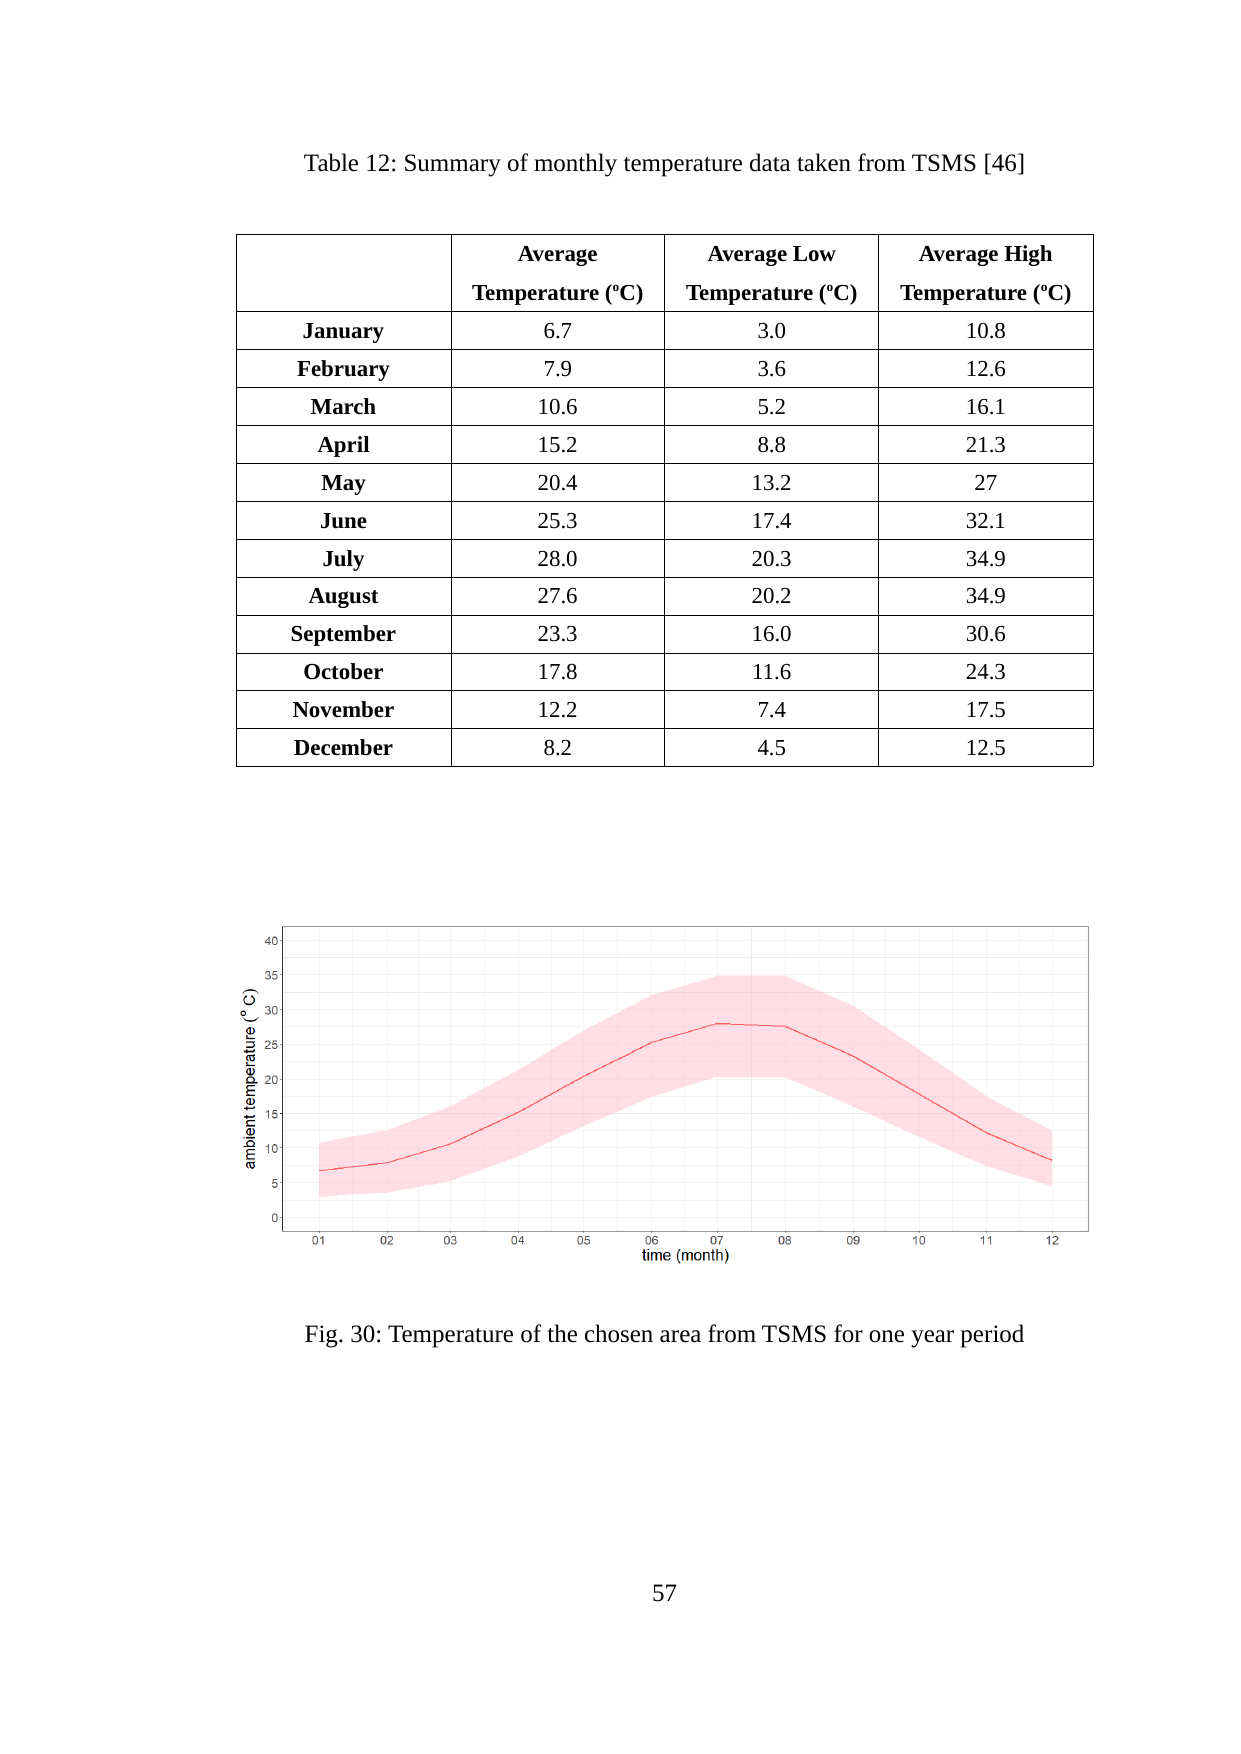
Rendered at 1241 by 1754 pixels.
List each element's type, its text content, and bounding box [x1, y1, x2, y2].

table_cell 11.6 [665, 654, 878, 690]
table_cell August [237, 578, 451, 614]
table_cell March [237, 388, 451, 425]
table_cell 12.5 [879, 729, 1093, 766]
table_cell 28.0 [452, 540, 664, 577]
table_cell 8.2 [452, 729, 664, 766]
table_cell 16.0 [665, 616, 878, 652]
table_cell June [237, 502, 451, 539]
table_cell April [237, 426, 451, 463]
table_cell 10.6 [452, 388, 664, 425]
table_cell 20.3 [665, 540, 878, 577]
table_cell 5.2 [665, 388, 878, 425]
table_cell 32.1 [879, 502, 1093, 539]
table_cell 3.6 [665, 350, 878, 387]
table_header [237, 235, 451, 311]
table_cell 24.3 [879, 654, 1093, 690]
table_cell 8.8 [665, 426, 878, 463]
table_cell 3.0 [665, 312, 878, 349]
table_cell February [237, 350, 451, 387]
table_cell 27 [879, 464, 1093, 501]
picture [236, 923, 1093, 1266]
table_cell 16.1 [879, 388, 1093, 425]
table_cell September [237, 616, 451, 652]
table_cell 10.8 [879, 312, 1093, 349]
table_header Average Temperature (oC) [452, 235, 664, 311]
table_header Average High Temperature (oC) [879, 235, 1093, 311]
table_cell 21.3 [879, 426, 1093, 463]
table_cell 7.9 [452, 350, 664, 387]
table_header Average Low Temperature (oC) [665, 235, 878, 311]
table_cell 12.6 [879, 350, 1093, 387]
table_cell October [237, 654, 451, 690]
table_cell January [237, 312, 451, 349]
table_cell 30.6 [879, 616, 1093, 652]
table_cell 17.8 [452, 654, 664, 690]
table_cell 12.2 [452, 691, 664, 728]
table_cell 27.6 [452, 578, 664, 614]
table_cell 34.9 [879, 540, 1093, 577]
table_cell December [237, 729, 451, 766]
table_cell 7.4 [665, 691, 878, 728]
table_cell 17.4 [665, 502, 878, 539]
table_cell 4.5 [665, 729, 878, 766]
table_cell July [237, 540, 451, 577]
table_cell 23.3 [452, 616, 664, 652]
table_cell May [237, 464, 451, 501]
table_cell 34.9 [879, 578, 1093, 614]
text Table 12: Summary of monthly temperature data taken from TSMS [46] [236, 148, 1093, 176]
table_cell 25.3 [452, 502, 664, 539]
table_cell November [237, 691, 451, 728]
text Fig. 30: Temperature of the chosen area from TSMS for one year period [236, 1319, 1093, 1348]
table_cell 6.7 [452, 312, 664, 349]
table_cell 15.2 [452, 426, 664, 463]
table_cell 20.4 [452, 464, 664, 501]
table_cell 20.2 [665, 578, 878, 614]
table_cell 17.5 [879, 691, 1093, 728]
table_cell 13.2 [665, 464, 878, 501]
